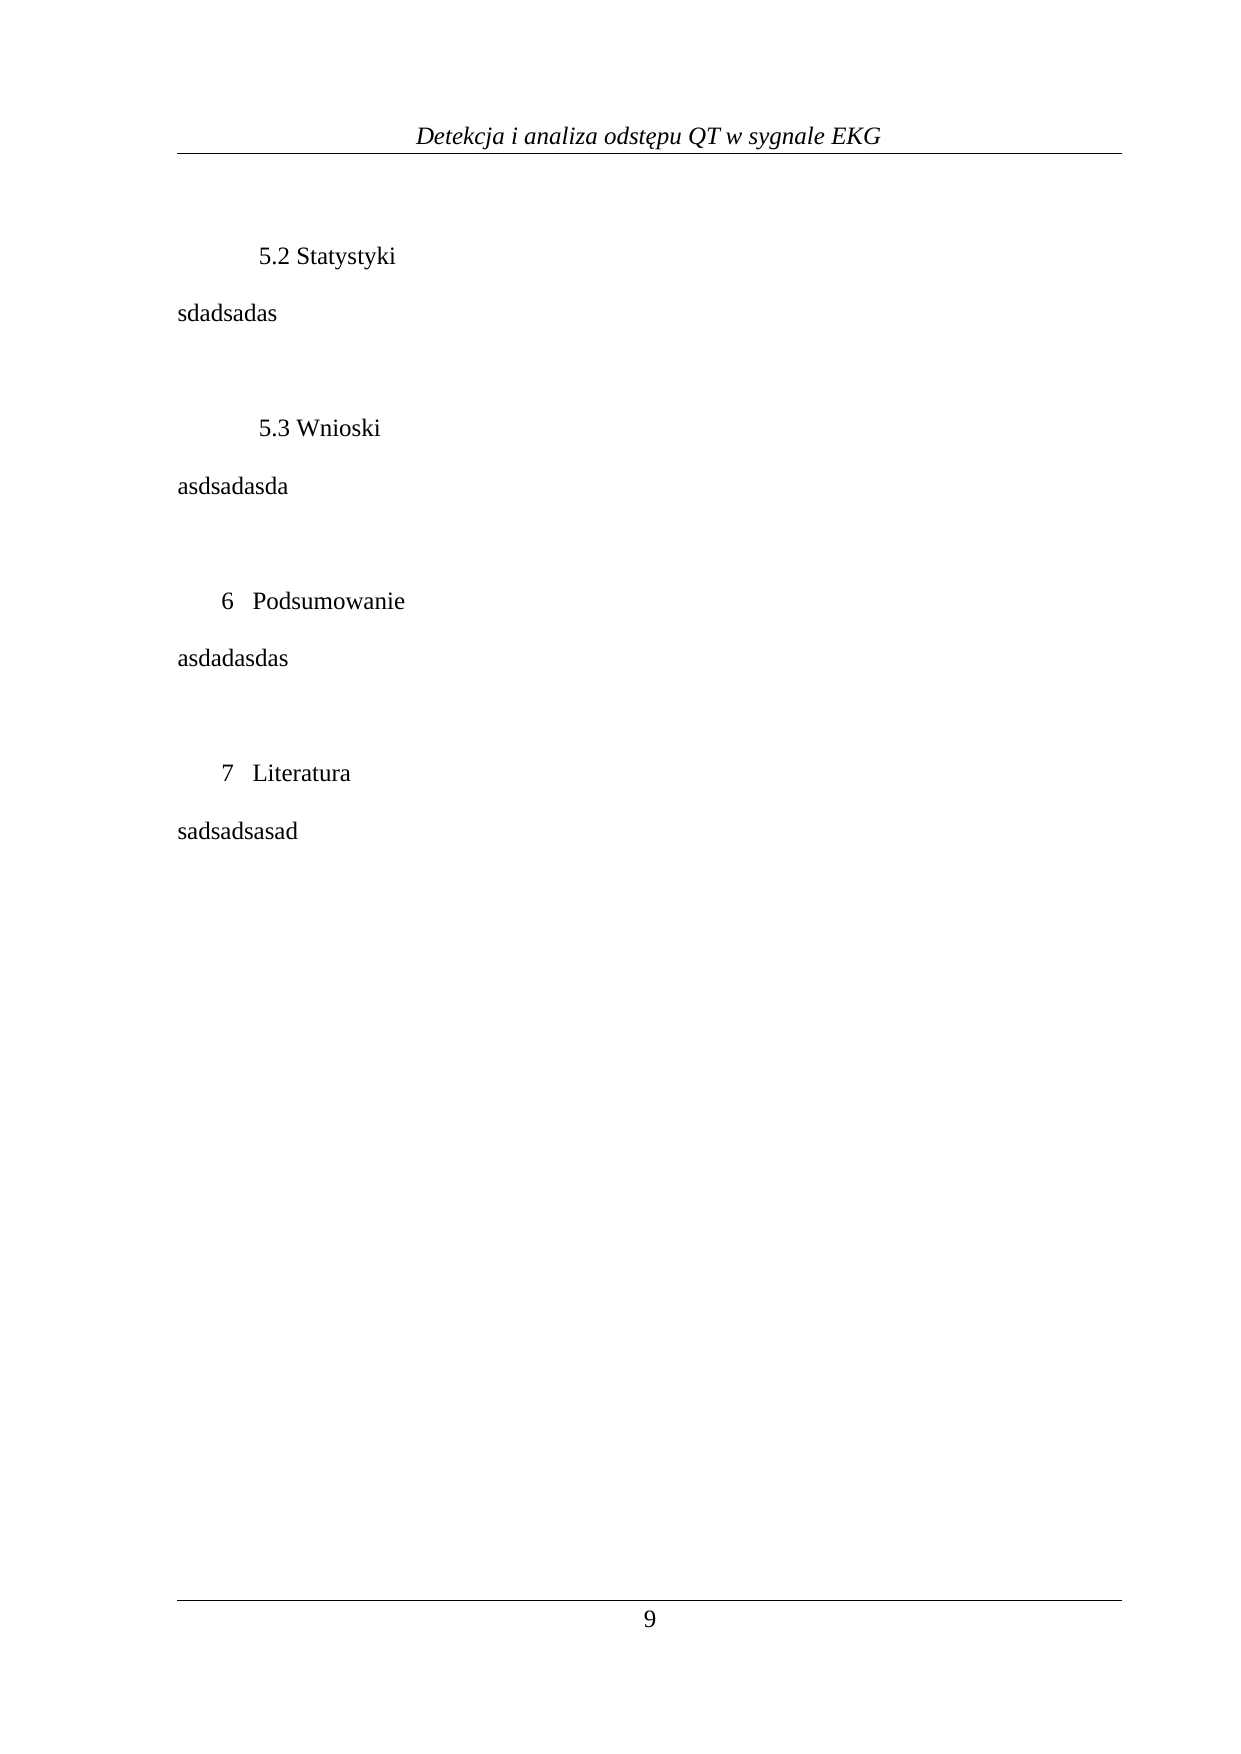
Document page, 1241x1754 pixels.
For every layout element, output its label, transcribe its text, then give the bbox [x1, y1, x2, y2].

text asdsadasda [177, 456, 1122, 499]
text asdadasdas [177, 629, 1122, 672]
list Statystyki [252, 226, 1122, 269]
list Podsumowanie [215, 571, 1122, 614]
text sadsadsasad [177, 801, 1122, 844]
list Literatura [215, 744, 1122, 787]
text sdadsadas [177, 284, 1122, 327]
list Wnioski [252, 399, 1122, 442]
